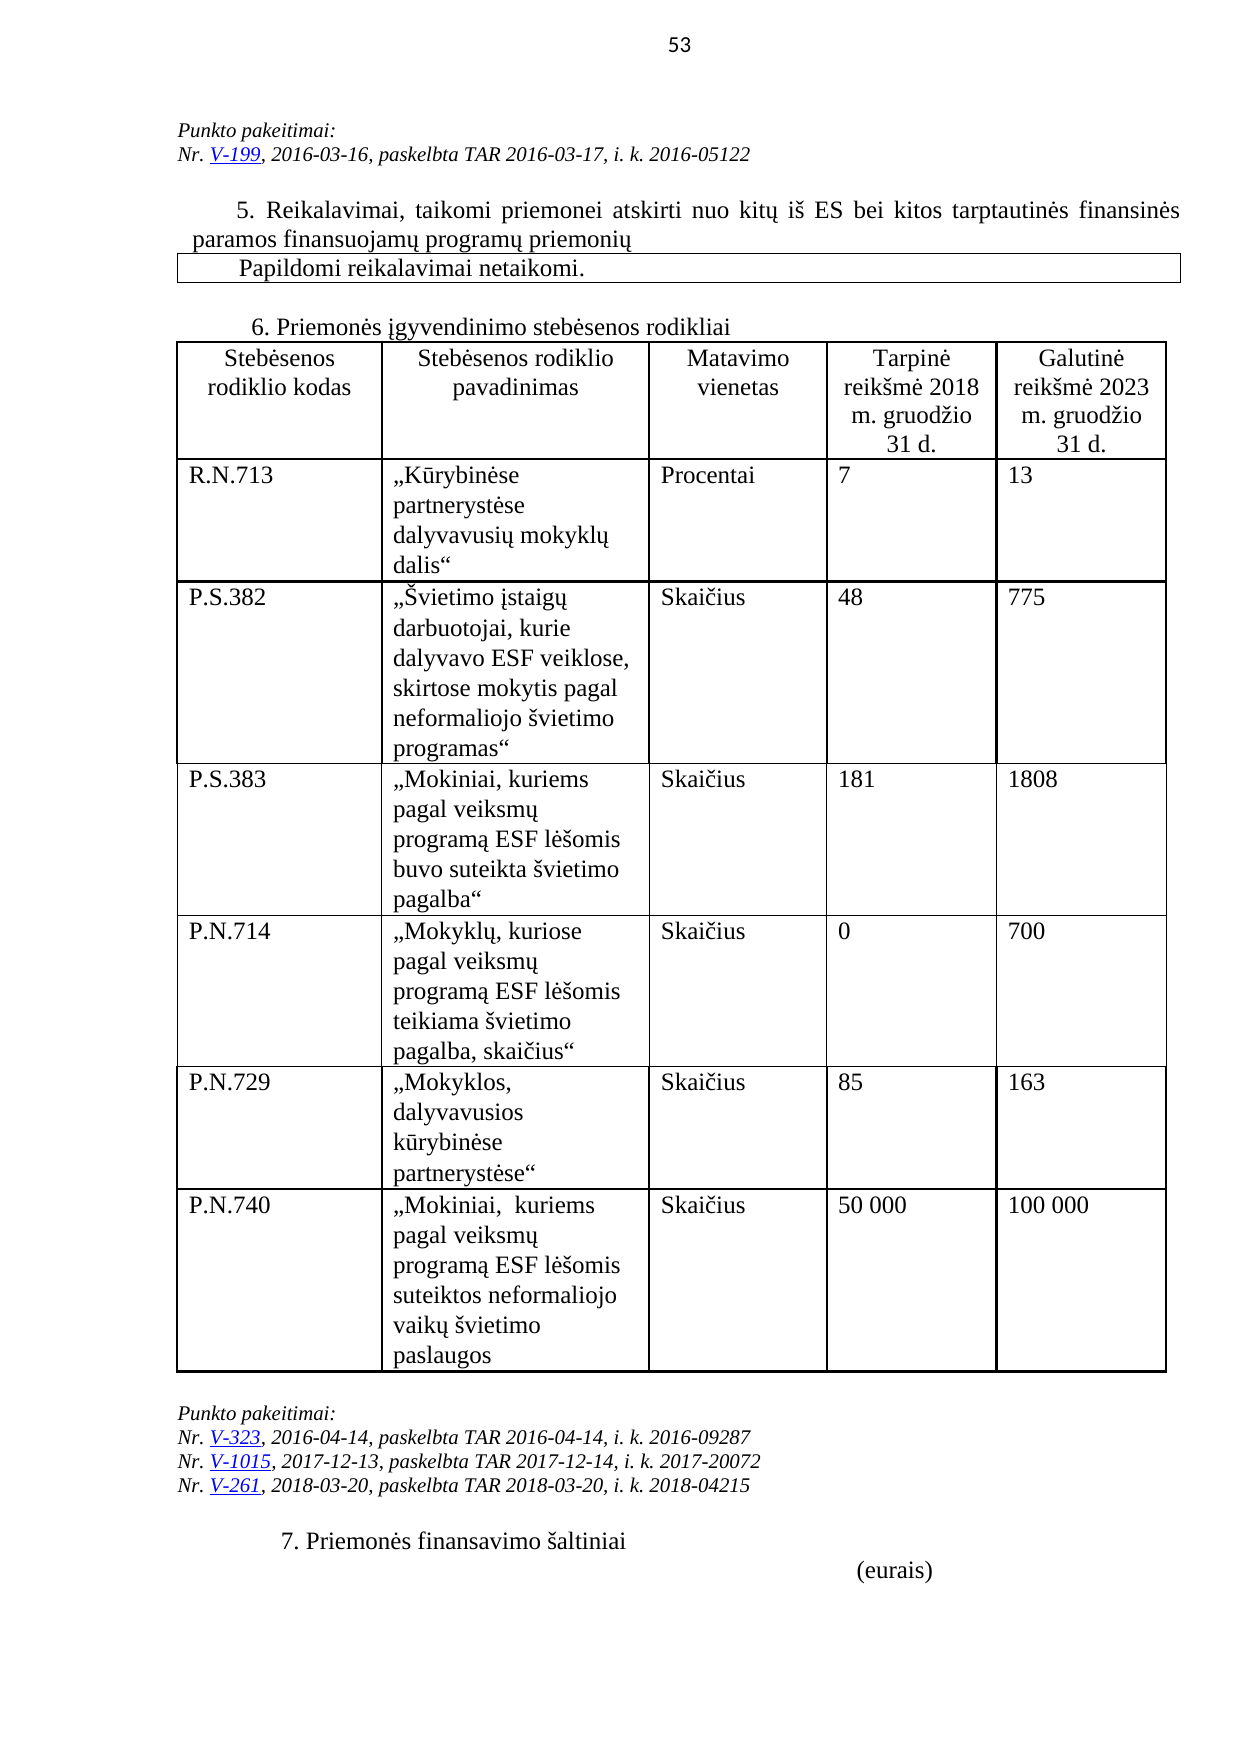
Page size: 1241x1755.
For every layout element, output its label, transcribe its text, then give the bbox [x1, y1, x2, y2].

table_cell 0 [827, 916, 996, 1066]
table_header Stebėsenos rodiklio kodas [178, 343, 381, 458]
table_cell P.N.729 [178, 1067, 381, 1188]
text 6. Priemonės įgyvendinimo stebėsenos rodikliai [251, 312, 1181, 341]
table_cell Skaičius [650, 1190, 826, 1370]
text Nr. V-199, 2016-03-16, paskelbta TAR 2016-03-17, i. k. 2016-05122 [177, 142, 1181, 166]
text Nr. V-323, 2016-04-14, paskelbta TAR 2016-04-14, i. k. 2016-09287 [177, 1425, 1181, 1449]
table_cell „Mokyklos, dalyvavusios kūrybinėse partnerystėse“ [383, 1067, 648, 1188]
text Punkto pakeitimai: [177, 1401, 1181, 1425]
table_cell 85 [828, 1067, 995, 1188]
table_cell P.N.740 [178, 1190, 381, 1370]
table_cell 48 [828, 583, 995, 763]
table_header Papildomi reikalavimai netaikomi. [178, 254, 1180, 282]
table_header Stebėsenos rodiklio pavadinimas [383, 343, 648, 458]
table_cell P.S.382 [178, 583, 381, 763]
table_cell 100 000 [998, 1190, 1165, 1370]
table_cell Skaičius [650, 916, 826, 1066]
text Punkto pakeitimai: [177, 118, 1181, 142]
table_cell Skaičius [650, 1067, 826, 1188]
table_header Galutinė reikšmė 2023 m. gruodžio 31 d. [998, 343, 1165, 458]
table_cell Skaičius [650, 764, 826, 915]
text Nr. V-261, 2018-03-20, paskelbta TAR 2018-03-20, i. k. 2018-04215 [177, 1473, 1181, 1497]
table_cell 163 [998, 1067, 1165, 1188]
table_cell P.S.383 [178, 764, 381, 915]
table_cell Skaičius [650, 583, 826, 763]
table_cell R.N.713 [178, 460, 381, 580]
table_cell „Mokyklų, kuriose pagal veiksmų programą ESF lėšomis teikiama švietimo pagalba, skaičius“ [382, 916, 649, 1066]
table_cell Procentai [650, 460, 826, 580]
table_cell 700 [997, 916, 1166, 1066]
text 7. Priemonės finansavimo šaltiniai [177, 1526, 1181, 1555]
table_cell P.N.714 [178, 916, 381, 1066]
table_cell „Švietimo įstaigų darbuotojai, kurie dalyvavo ESF veiklose, skirtose mokytis pagal neformaliojo švietimo programas“ [383, 583, 648, 763]
table_header Matavimo vienetas [650, 343, 826, 458]
table_cell 181 [827, 764, 996, 915]
table_cell 7 [828, 460, 995, 580]
text 5. Reikalavimai, taikomi priemonei atskirti nuo kitų iš ES bei kitos tarptautinės finansinės paramos finansuojamų programų priemonių [192, 195, 1181, 252]
table_cell 13 [998, 460, 1165, 580]
table_cell „Kūrybinėse partnerystėse dalyvavusių mokyklų dalis“ [383, 460, 648, 580]
table_cell „Mokiniai, kuriems pagal veiksmų programą ESF lėšomis suteiktos neformaliojo vaikų švietimo paslaugos [383, 1190, 648, 1370]
table_cell 775 [998, 583, 1165, 763]
table_header Tarpinė reikšmė 2018 m. gruodžio 31 d. [828, 343, 995, 458]
table_cell 50 000 [828, 1190, 995, 1370]
text (eurais) [177, 1555, 1181, 1584]
text Nr. V-1015, 2017-12-13, paskelbta TAR 2017-12-14, i. k. 2017-20072 [177, 1449, 1181, 1473]
table_cell „Mokiniai, kuriems pagal veiksmų programą ESF lėšomis buvo suteikta švietimo pagalba“ [382, 764, 649, 915]
table_cell 1808 [997, 764, 1166, 915]
